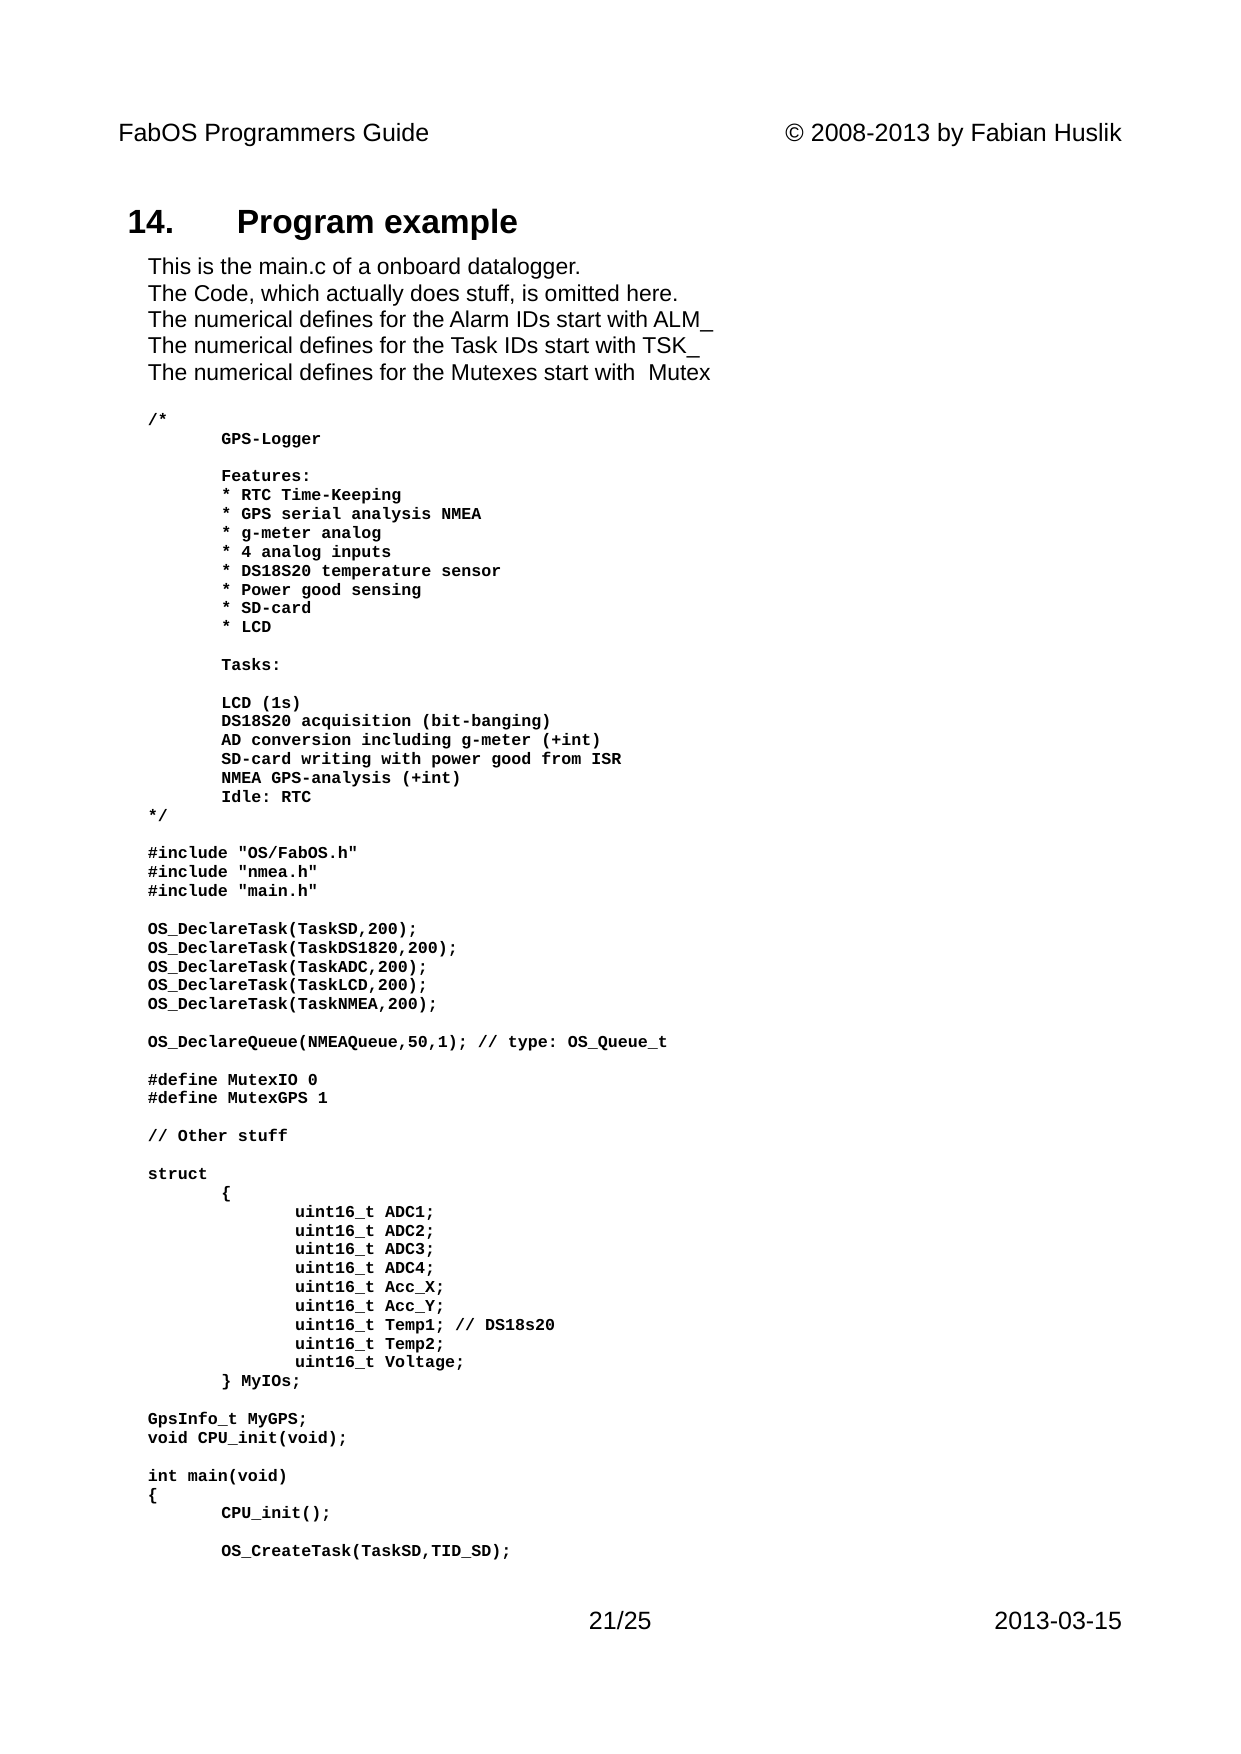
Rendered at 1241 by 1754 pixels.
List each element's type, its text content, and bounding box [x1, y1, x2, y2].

text */ [148, 807, 1122, 826]
text uint16_t ADC3; [148, 1241, 1122, 1260]
text uint16_t ADC1; [148, 1203, 1122, 1222]
text OS_DeclareTask(TaskLCD,200); [148, 977, 1122, 996]
text * RTC Time-Keeping [148, 487, 1122, 506]
text Tasks: [148, 656, 1122, 675]
text The Code, which actually does stuff, is omitted here. [148, 279, 1122, 306]
text * SD-card [148, 600, 1122, 619]
text * 4 analog inputs [148, 543, 1122, 562]
text * GPS serial analysis NMEA [148, 506, 1122, 524]
text OS_CreateTask(TaskSD,TID_SD); [148, 1543, 1122, 1561]
text The numerical defines for the Alarm IDs start with ALM_ [148, 306, 1122, 332]
text uint16_t Acc_X; [148, 1279, 1122, 1297]
text NMEA GPS-analysis (+int) [148, 769, 1122, 788]
text Features: [148, 468, 1122, 487]
text CPU_init(); [148, 1505, 1122, 1524]
text * DS18S20 temperature sensor [148, 562, 1122, 581]
text GpsInfo_t MyGPS; [148, 1411, 1122, 1429]
text GPS-Logger [148, 430, 1122, 449]
subtitle Program example [118, 202, 1122, 241]
text Idle: RTC [148, 788, 1122, 807]
text } MyIOs; [148, 1373, 1122, 1392]
text int main(void) [148, 1467, 1122, 1486]
text OS_DeclareTask(TaskDS1820,200); [148, 939, 1122, 958]
text OS_DeclareTask(TaskNMEA,200); [148, 996, 1122, 1015]
text SD-card writing with power good from ISR [148, 751, 1122, 769]
text OS_DeclareTask(TaskADC,200); [148, 958, 1122, 977]
text #define MutexGPS 1 [148, 1090, 1122, 1109]
text OS_DeclareQueue(NMEAQueue,50,1); // type: OS_Queue_t [148, 1033, 1122, 1052]
text #include "OS/FabOS.h" [148, 845, 1122, 864]
text The numerical defines for the Task IDs start with TSK_ [148, 332, 1122, 359]
text #define MutexIO 0 [148, 1071, 1122, 1090]
text { [148, 1184, 1122, 1203]
text * g-meter analog [148, 524, 1122, 543]
text uint16_t Temp2; [148, 1335, 1122, 1354]
text /* [148, 411, 1122, 430]
text uint16_t ADC4; [148, 1260, 1122, 1279]
text LCD (1s) [148, 694, 1122, 713]
text void CPU_init(void); [148, 1429, 1122, 1448]
text * Power good sensing [148, 581, 1122, 600]
text uint16_t Temp1; // DS18s20 [148, 1316, 1122, 1335]
text OS_DeclareTask(TaskSD,200); [148, 920, 1122, 939]
text #include "main.h" [148, 883, 1122, 902]
text The numerical defines for the Mutexes start with Mutex [148, 359, 1122, 385]
text uint16_t ADC2; [148, 1222, 1122, 1241]
text { [148, 1486, 1122, 1505]
text uint16_t Acc_Y; [148, 1297, 1122, 1316]
text AD conversion including g-meter (+int) [148, 732, 1122, 751]
text DS18S20 acquisition (bit-banging) [148, 713, 1122, 732]
text This is the main.c of a onboard datalogger. [148, 253, 1122, 279]
text // Other stuff [148, 1128, 1122, 1147]
text * LCD [148, 619, 1122, 638]
text struct [148, 1166, 1122, 1184]
text #include "nmea.h" [148, 864, 1122, 883]
text uint16_t Voltage; [148, 1354, 1122, 1373]
